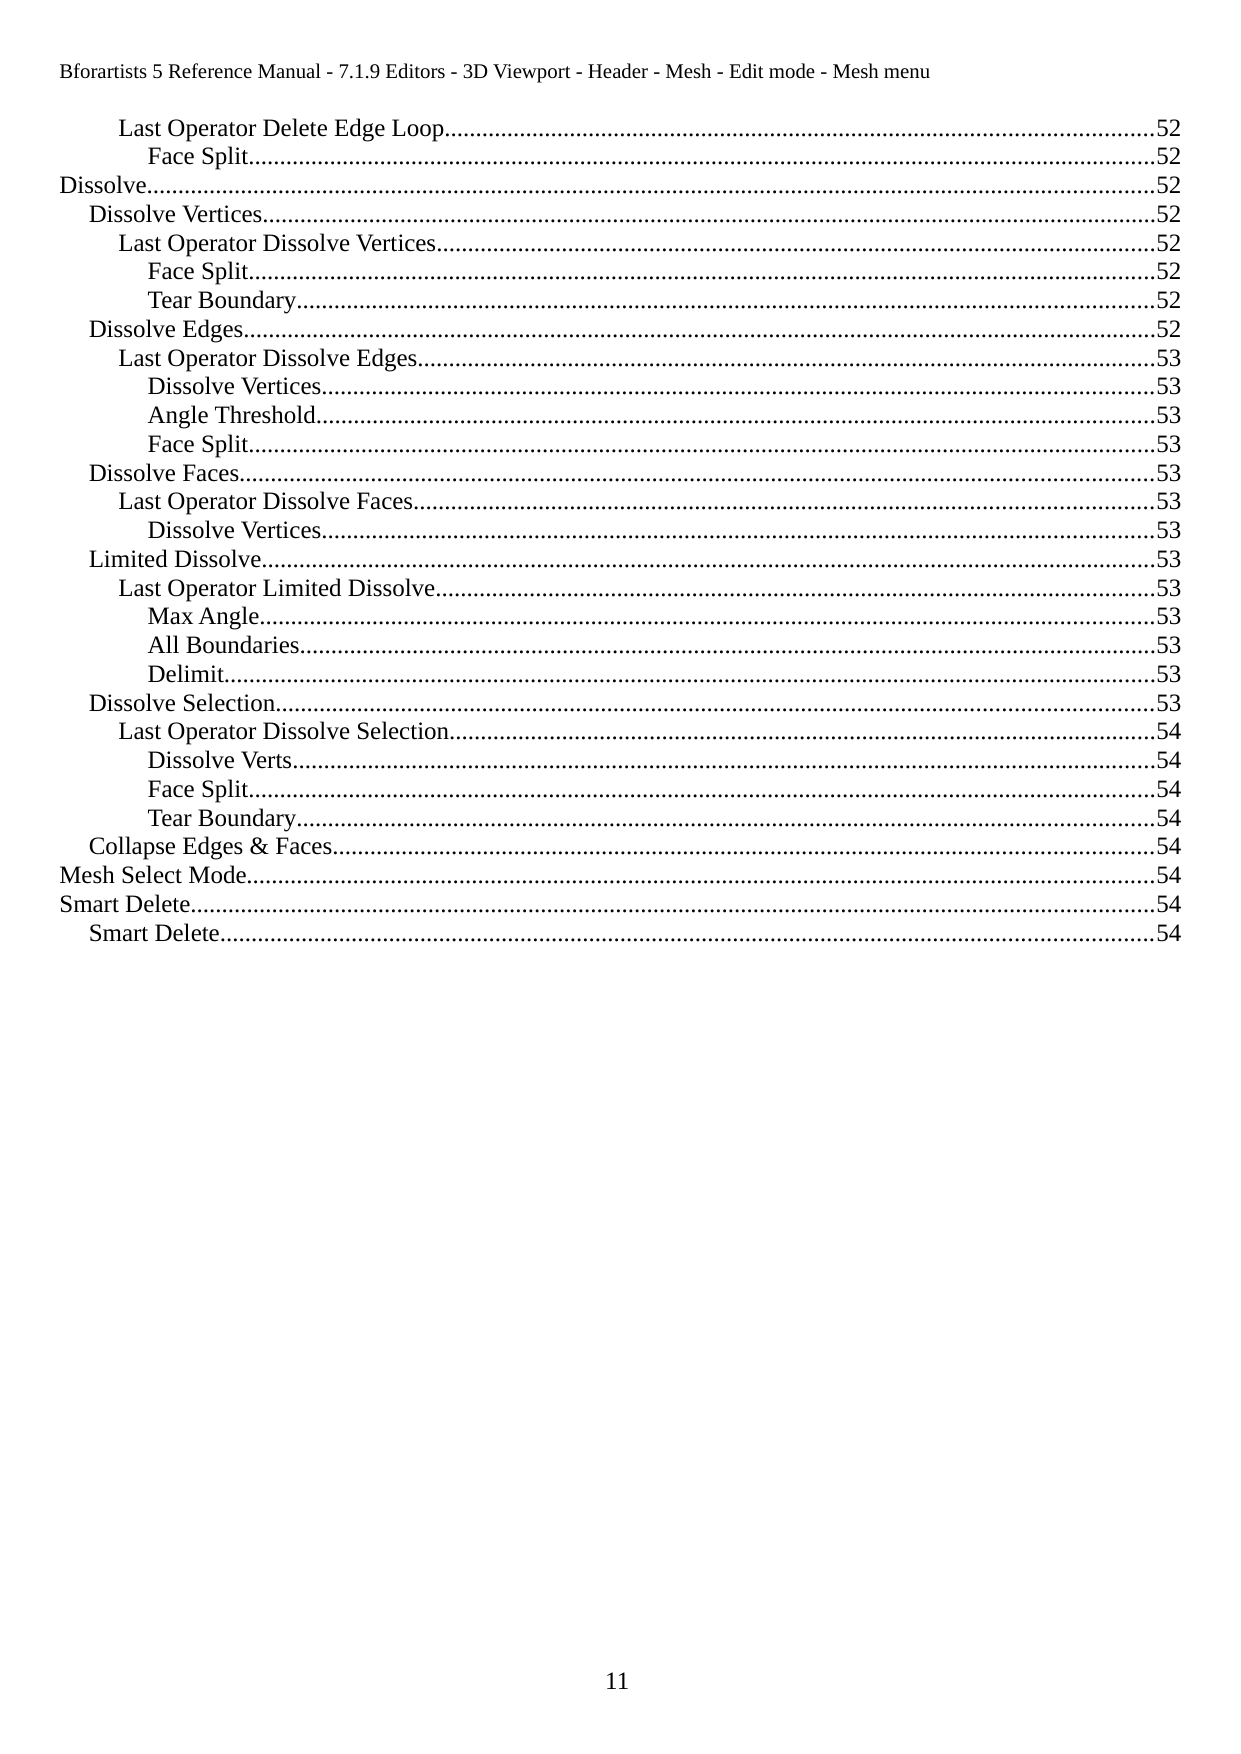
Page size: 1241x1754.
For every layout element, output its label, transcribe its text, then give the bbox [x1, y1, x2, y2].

text Last Operator Limited Dissolve 53 [118, 573, 1181, 601]
text Dissolve Vertices 53 [147, 515, 1181, 544]
text Dissolve Vertices 52 [88, 199, 1181, 228]
text Mesh Select Mode 54 [59, 860, 1181, 889]
text Face Split 52 [147, 256, 1181, 285]
text Dissolve Verts 54 [147, 745, 1181, 774]
text Last Operator Delete Edge Loop 52 [118, 113, 1181, 141]
text Last Operator Dissolve Faces 53 [118, 486, 1181, 515]
text Face Split 54 [147, 774, 1181, 803]
text Collapse Edges & Faces 54 [88, 831, 1181, 860]
text Max Angle 53 [147, 601, 1181, 630]
text Angle Threshold 53 [147, 400, 1181, 429]
text Face Split 53 [147, 429, 1181, 458]
text Tear Boundary 52 [147, 285, 1181, 314]
text Dissolve Edges 52 [88, 314, 1181, 343]
text All Boundaries 53 [147, 630, 1181, 659]
text Tear Boundary 54 [147, 803, 1181, 831]
text Last Operator Dissolve Selection 54 [118, 716, 1181, 745]
text Last Operator Dissolve Vertices 52 [118, 228, 1181, 256]
text Face Split 52 [147, 141, 1181, 170]
text Last Operator Dissolve Edges 53 [118, 343, 1181, 371]
text Dissolve Vertices 53 [147, 371, 1181, 400]
text Dissolve Selection 53 [88, 688, 1181, 716]
text Delimit 53 [147, 659, 1181, 688]
text Smart Delete 54 [88, 918, 1181, 946]
text Dissolve Faces 53 [88, 458, 1181, 486]
text Dissolve 52 [59, 170, 1181, 199]
text Smart Delete 54 [59, 889, 1181, 918]
text Limited Dissolve 53 [88, 544, 1181, 573]
